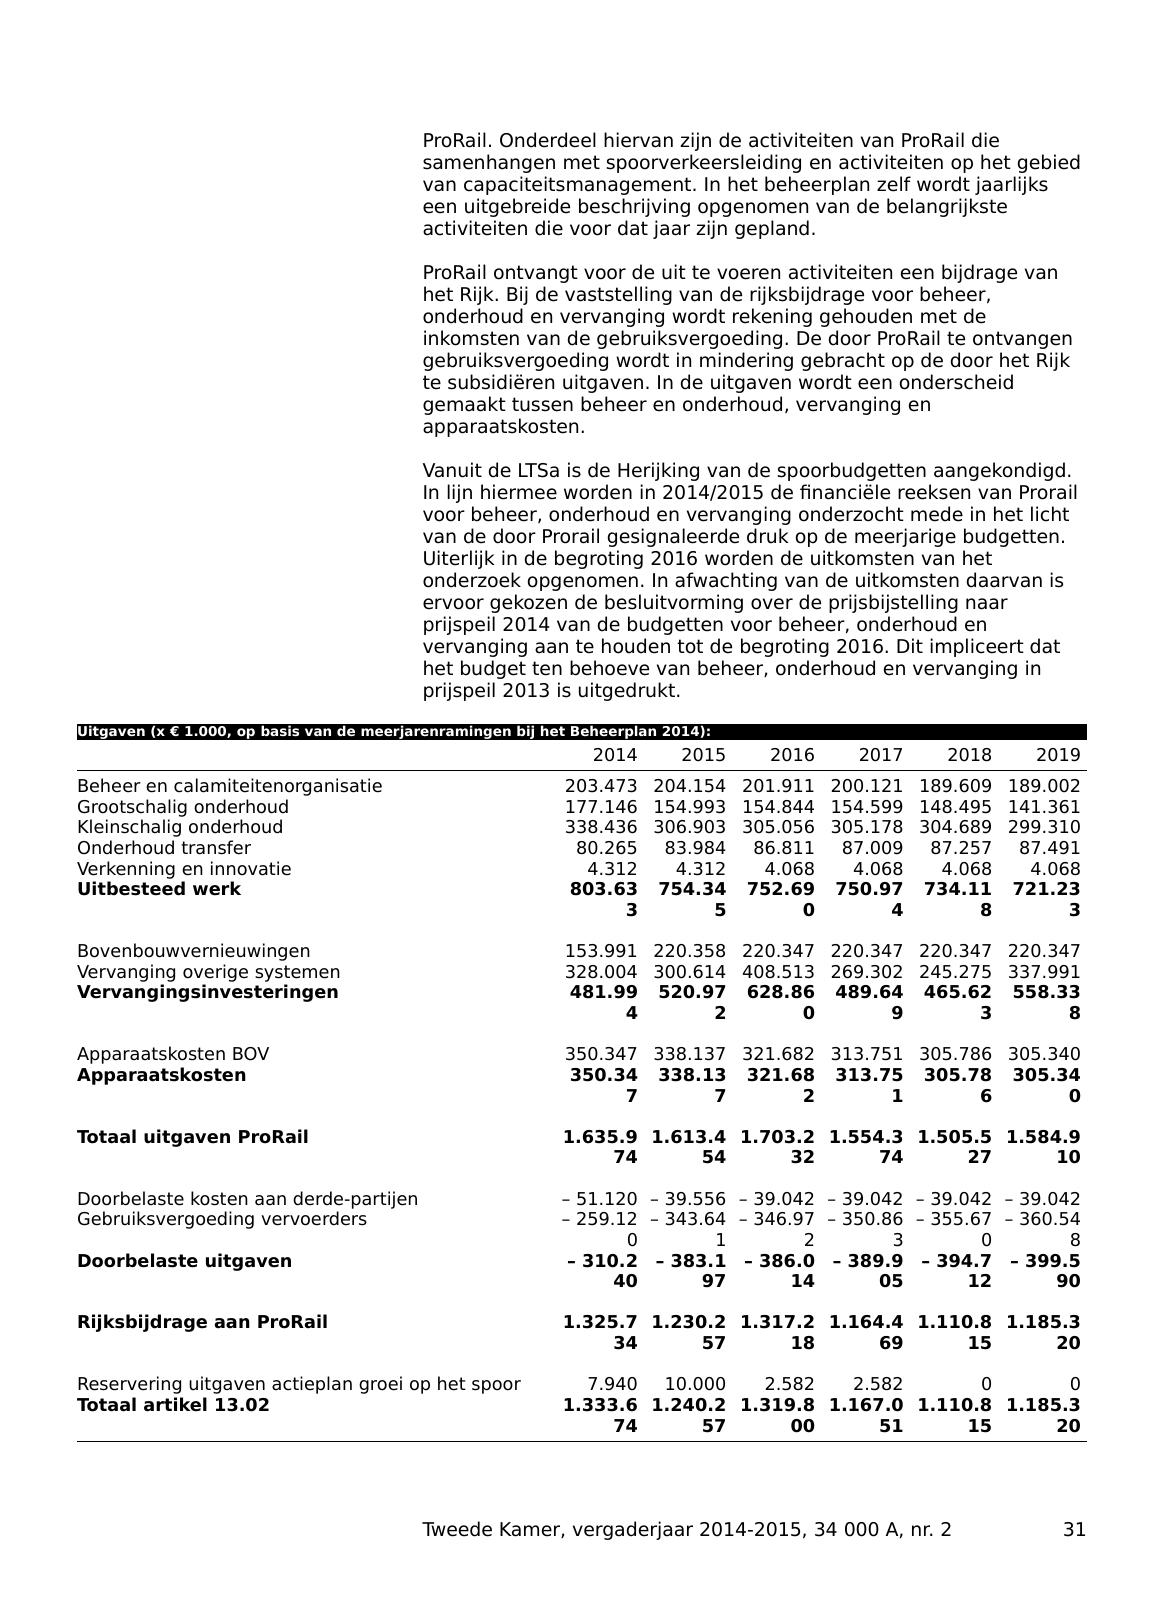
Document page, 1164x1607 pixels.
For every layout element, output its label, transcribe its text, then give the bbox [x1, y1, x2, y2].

table_cell [77, 1168, 555, 1189]
table_cell 350.347 [555, 1065, 644, 1106]
table_cell – 51.120 [555, 1189, 644, 1209]
table_cell 200.121 [821, 771, 909, 797]
table_cell 1.230.257 [644, 1313, 732, 1354]
table_cell 204.154 [644, 771, 732, 797]
table_cell 1.333.674 [555, 1395, 644, 1441]
table_cell 750.974 [821, 879, 909, 921]
table_cell 520.972 [644, 983, 732, 1024]
table_cell Kleinschalig onderhoud [77, 818, 555, 838]
table_cell [77, 1106, 555, 1127]
table_cell [998, 1292, 1087, 1312]
table_cell – 310.240 [555, 1251, 644, 1292]
table_cell [644, 921, 732, 941]
table_cell Vervanging overige systemen [77, 962, 555, 982]
table_cell 337.991 [998, 962, 1087, 982]
table_cell 220.347 [998, 941, 1087, 962]
table_cell – 360.548 [998, 1209, 1087, 1251]
table_cell 299.310 [998, 818, 1087, 838]
table_cell 1.110.815 [909, 1395, 998, 1441]
table_cell 80.265 [555, 838, 644, 859]
table_cell 1.554.374 [821, 1127, 909, 1168]
table_cell – 394.712 [909, 1251, 998, 1292]
table_cell 465.623 [909, 983, 998, 1024]
table_cell – 343.641 [644, 1209, 732, 1251]
table_cell – 346.972 [732, 1209, 821, 1251]
table_cell 2015 [644, 740, 732, 770]
table_cell 1.110.815 [909, 1313, 998, 1354]
table_cell [821, 1168, 909, 1189]
table_cell 305.786 [909, 1044, 998, 1065]
table_cell 305.340 [998, 1065, 1087, 1106]
table_cell 154.599 [821, 797, 909, 817]
table_cell 269.302 [821, 962, 909, 982]
table_cell Rijksbijdrage aan ProRail [77, 1313, 555, 1354]
table_cell [821, 1292, 909, 1312]
table_cell [998, 1024, 1087, 1044]
table_cell [732, 1168, 821, 1189]
table_cell 1.185.320 [998, 1313, 1087, 1354]
table_cell [909, 1292, 998, 1312]
table_cell 2016 [732, 740, 821, 770]
table_cell 0 [998, 1374, 1087, 1395]
table_cell Apparaatskosten BOV [77, 1044, 555, 1065]
table_cell [909, 1024, 998, 1044]
table_header Uitgaven (x € 1.000, op basis van de meerjarenramingen bij het Beheerplan 2014): [77, 724, 1087, 739]
table_cell 734.118 [909, 879, 998, 921]
table_cell [644, 1168, 732, 1189]
table_cell 1.584.910 [998, 1127, 1087, 1168]
table_cell Doorbelaste kosten aan derde-partijen [77, 1189, 555, 1209]
table_cell 154.844 [732, 797, 821, 817]
table_cell [732, 1292, 821, 1312]
table_cell 338.137 [644, 1065, 732, 1106]
table_cell 304.689 [909, 818, 998, 838]
table_cell 4.068 [732, 859, 821, 879]
table_cell Grootschalig onderhoud [77, 797, 555, 817]
table_cell 10.000 [644, 1374, 732, 1395]
table_cell 1.505.527 [909, 1127, 998, 1168]
table_cell 1.703.232 [732, 1127, 821, 1168]
table_cell 305.178 [821, 818, 909, 838]
table_cell 154.993 [644, 797, 732, 817]
table_cell [77, 1024, 555, 1044]
table_cell [555, 1106, 644, 1127]
table_cell 1.319.800 [732, 1395, 821, 1441]
table_cell 201.911 [732, 771, 821, 797]
table_cell – 259.120 [555, 1209, 644, 1251]
table_cell 177.146 [555, 797, 644, 817]
table_cell 305.786 [909, 1065, 998, 1106]
table_cell 2019 [998, 740, 1087, 770]
table_cell 2018 [909, 740, 998, 770]
table_cell Gebruiksvergoeding vervoerders [77, 1209, 555, 1251]
table_cell [732, 1024, 821, 1044]
table_cell 321.682 [732, 1065, 821, 1106]
table_cell 1.167.051 [821, 1395, 909, 1441]
table_cell Bovenbouwvernieuwingen [77, 941, 555, 962]
table_cell [555, 1168, 644, 1189]
table_cell 752.690 [732, 879, 821, 921]
table_cell 300.614 [644, 962, 732, 982]
table_cell [821, 1106, 909, 1127]
table_cell [644, 1106, 732, 1127]
table_cell – 389.905 [821, 1251, 909, 1292]
table_cell [555, 921, 644, 941]
table_cell [998, 1106, 1087, 1127]
table_cell 2.582 [821, 1374, 909, 1395]
table_cell 87.009 [821, 838, 909, 859]
table_cell [998, 1168, 1087, 1189]
table_cell Uitbesteed werk [77, 879, 555, 921]
table_cell [821, 1354, 909, 1374]
table_cell 141.361 [998, 797, 1087, 817]
table_cell 1.325.734 [555, 1313, 644, 1354]
table_cell 313.751 [821, 1065, 909, 1106]
table_cell [644, 1292, 732, 1312]
table_cell 350.347 [555, 1044, 644, 1065]
table_cell 245.275 [909, 962, 998, 982]
table_cell 2.582 [732, 1374, 821, 1395]
table_cell 305.340 [998, 1044, 1087, 1065]
table_cell [77, 1354, 555, 1374]
table_cell [998, 1354, 1087, 1374]
table_cell [644, 1024, 732, 1044]
table_cell 4.312 [555, 859, 644, 879]
table_cell 1.240.257 [644, 1395, 732, 1441]
text ProRail ontvangt voor de uit te voeren activiteiten een bijdrage van het Rijk. Bij de vaststelling van de rijksbijdrage voor beheer, onderhoud en vervanging wordt rekening gehouden met de inkomsten van de gebruiksvergoeding. De door ProRail te ontvangen gebruiksvergoeding wordt in mindering gebracht op de door het Rijk te subsidiëren uitgaven. In de uitgaven wordt een onderscheid gemaakt tussen beheer en onderhoud, vervanging en apparaatskosten. [422, 262, 1087, 438]
table_cell 328.004 [555, 962, 644, 982]
table_cell 153.991 [555, 941, 644, 962]
table_cell 1.635.974 [555, 1127, 644, 1168]
table_cell 305.056 [732, 818, 821, 838]
table_cell 4.068 [821, 859, 909, 879]
table_cell [821, 921, 909, 941]
table_cell 4.312 [644, 859, 732, 879]
table_cell Onderhoud transfer [77, 838, 555, 859]
table_cell 338.436 [555, 818, 644, 838]
table_cell 313.751 [821, 1044, 909, 1065]
table_cell 1.317.218 [732, 1313, 821, 1354]
table_cell 321.682 [732, 1044, 821, 1065]
table_cell Doorbelaste uitgaven [77, 1251, 555, 1292]
table_cell 87.257 [909, 838, 998, 859]
table_cell 306.903 [644, 818, 732, 838]
table_cell [644, 1354, 732, 1374]
table_cell 2014 [555, 740, 644, 770]
table_cell [909, 1106, 998, 1127]
table_cell 408.513 [732, 962, 821, 982]
table_cell 721.233 [998, 879, 1087, 921]
table_cell Totaal artikel 13.02 [77, 1395, 555, 1441]
table_cell 2017 [821, 740, 909, 770]
table_cell 220.347 [909, 941, 998, 962]
text ProRail. Onderdeel hiervan zijn de activiteiten van ProRail die samenhangen met spoorverkeersleiding en activiteiten op het gebied van capaciteitsmanagement. In het beheerplan zelf wordt jaarlijks een uitgebreide beschrijving opgenomen van de belangrijkste activiteiten die voor dat jaar zijn gepland. [422, 130, 1087, 240]
table_cell 1.613.454 [644, 1127, 732, 1168]
table_cell 754.345 [644, 879, 732, 921]
table_cell 148.495 [909, 797, 998, 817]
table_cell 220.347 [732, 941, 821, 962]
table_cell 4.068 [998, 859, 1087, 879]
table_cell 803.633 [555, 879, 644, 921]
table_cell 481.994 [555, 983, 644, 1024]
table_cell Totaal uitgaven ProRail [77, 1127, 555, 1168]
table_cell 1.185.320 [998, 1395, 1087, 1441]
table_cell 489.649 [821, 983, 909, 1024]
table_cell [998, 921, 1087, 941]
table_cell – 39.042 [998, 1189, 1087, 1209]
table_cell [77, 740, 555, 770]
table_cell [909, 921, 998, 941]
table_cell 628.860 [732, 983, 821, 1024]
table_cell 0 [909, 1374, 998, 1395]
text Vanuit de LTSa is de Herijking van de spoorbudgetten aangekondigd. In lijn hiermee worden in 2014/2015 de financiële reeksen van Prorail voor beheer, onderhoud en vervanging onderzocht mede in het licht van de door Prorail gesignaleerde druk op de meerjarige budgetten. Uiterlijk in de begroting 2016 worden de uitkomsten van het onderzoek opgenomen. In afwachting van de uitkomsten daarvan is ervoor gekozen de besluitvorming over de prijsbijstelling naar prijspeil 2014 van de budgetten voor beheer, onderhoud en vervanging aan te houden tot de begroting 2016. Dit impliceert dat het budget ten behoeve van beheer, onderhoud en vervanging in prijspeil 2013 is uitgedrukt. [422, 460, 1087, 702]
table_cell [555, 1292, 644, 1312]
table_cell – 39.042 [821, 1189, 909, 1209]
table_cell Beheer en calamiteitenorganisatie [77, 771, 555, 797]
table_cell 189.002 [998, 771, 1087, 797]
table_cell Reservering uitgaven actieplan groei op het spoor [77, 1374, 555, 1395]
table_cell [555, 1024, 644, 1044]
table_cell 189.609 [909, 771, 998, 797]
table_cell – 39.556 [644, 1189, 732, 1209]
table_cell – 350.863 [821, 1209, 909, 1251]
table_cell [732, 921, 821, 941]
table_cell – 399.590 [998, 1251, 1087, 1292]
table_cell – 386.014 [732, 1251, 821, 1292]
table_cell 87.491 [998, 838, 1087, 859]
table_cell [909, 1168, 998, 1189]
table_cell [732, 1354, 821, 1374]
table_cell 1.164.469 [821, 1313, 909, 1354]
table_cell 220.358 [644, 941, 732, 962]
table_cell [732, 1106, 821, 1127]
table_cell Apparaatskosten [77, 1065, 555, 1106]
table_cell – 355.670 [909, 1209, 998, 1251]
table_cell [77, 921, 555, 941]
table_cell Verkenning en innovatie [77, 859, 555, 879]
table_cell – 39.042 [909, 1189, 998, 1209]
table_cell 86.811 [732, 838, 821, 859]
table_cell [909, 1354, 998, 1374]
table_cell Vervangingsinvesteringen [77, 983, 555, 1024]
table_cell – 383.197 [644, 1251, 732, 1292]
table_cell [821, 1024, 909, 1044]
table_cell 7.940 [555, 1374, 644, 1395]
table_cell 220.347 [821, 941, 909, 962]
table_cell 203.473 [555, 771, 644, 797]
table_cell [555, 1354, 644, 1374]
table_cell – 39.042 [732, 1189, 821, 1209]
table_cell 338.137 [644, 1044, 732, 1065]
table_cell 558.338 [998, 983, 1087, 1024]
table_cell 4.068 [909, 859, 998, 879]
table_cell [77, 1292, 555, 1312]
table_cell 83.984 [644, 838, 732, 859]
